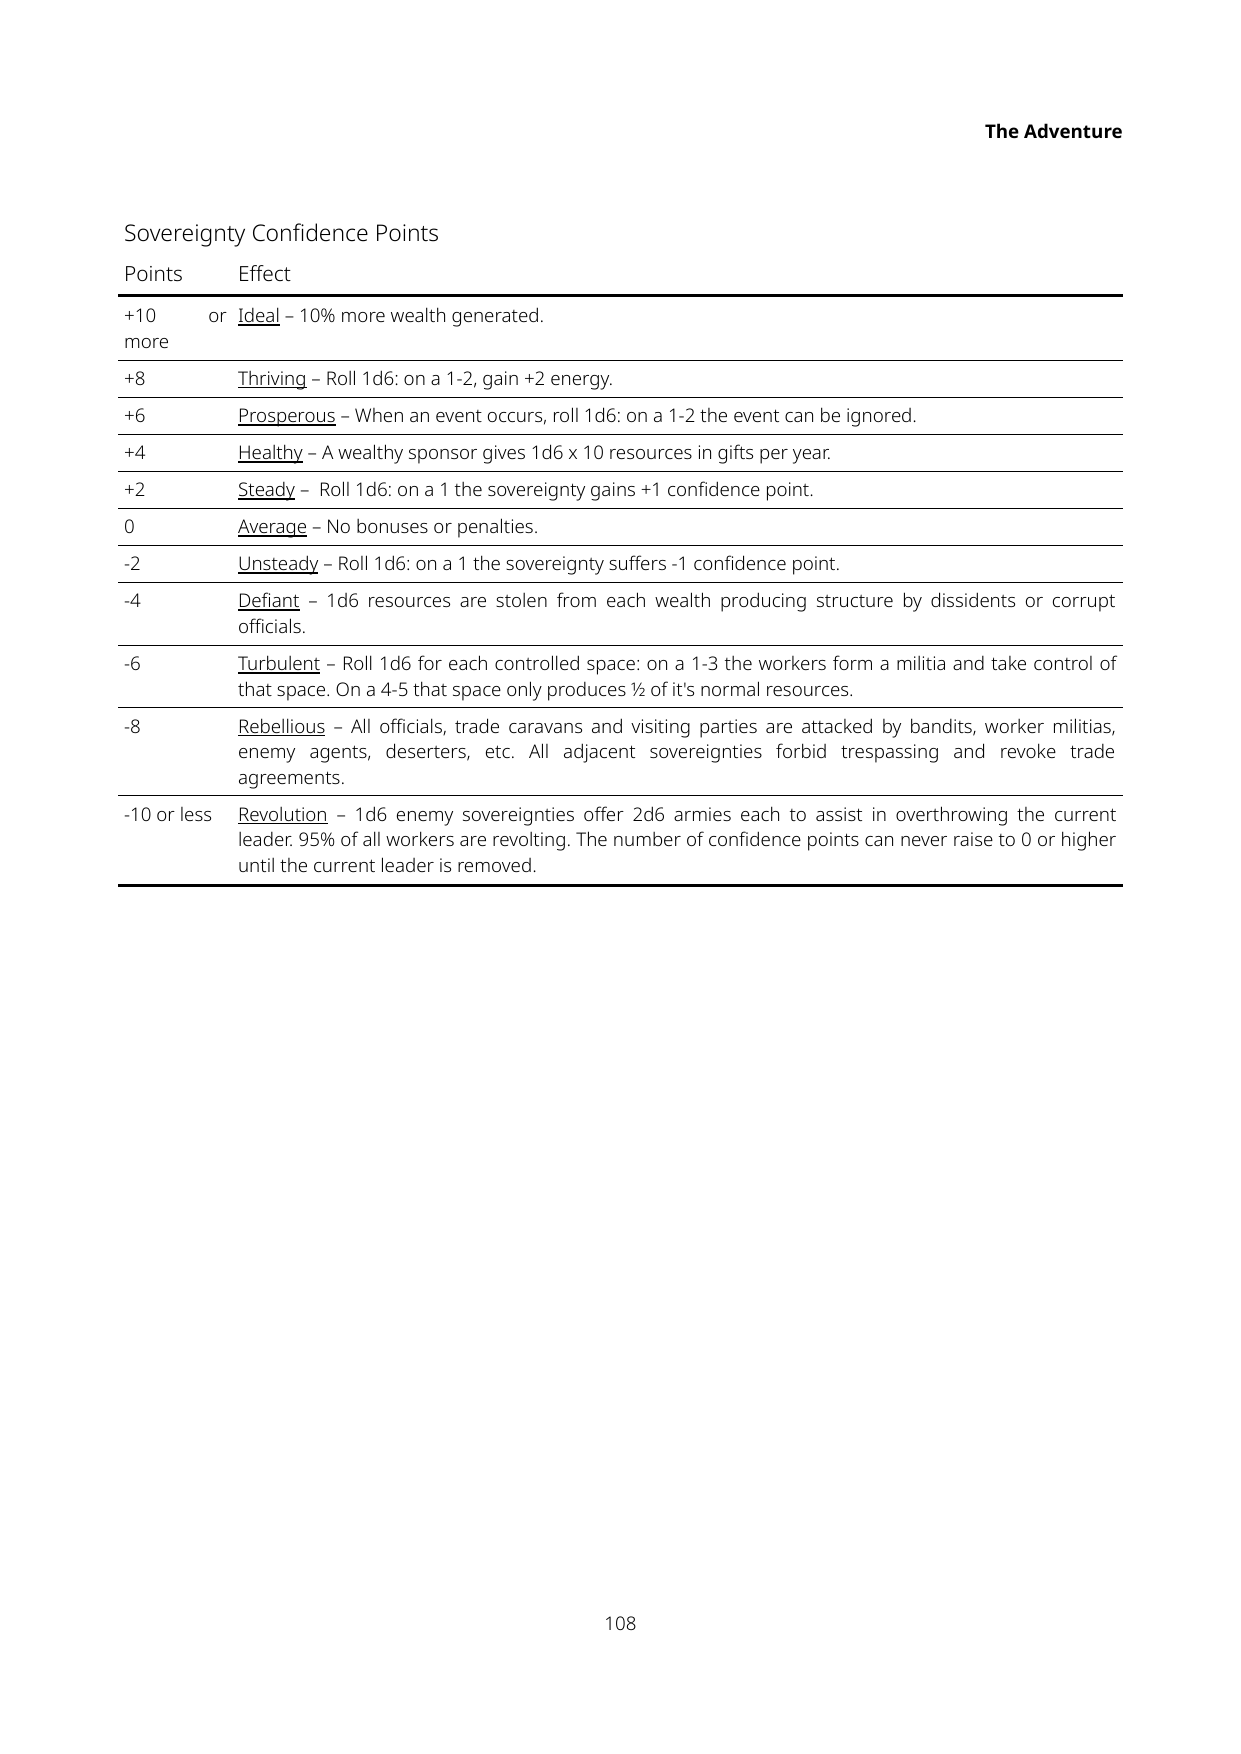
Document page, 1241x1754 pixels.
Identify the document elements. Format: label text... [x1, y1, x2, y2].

table_cell Rebellious – All officials, trade caravans and visiting parties are attacked by bandits, worker militias, enemy agents, deserters, etc. All adjacent sovereignties forbid trespassing and revoke trade agreements. [232, 708, 1123, 795]
table_cell Defiant – 1d6 resources are stolen from each wealth producing structure by dissidents or corrupt officials. [232, 583, 1123, 644]
table_cell -6 [118, 646, 232, 707]
table_cell +10 or more [118, 297, 232, 359]
table_cell -2 [118, 546, 232, 582]
table_cell Effect [232, 254, 1123, 294]
table_cell +6 [118, 398, 232, 434]
table_cell Thriving – Roll 1d6: on a 1-2, gain +2 energy. [232, 361, 1123, 397]
table_header Sovereignty Confidence Points [118, 211, 1123, 254]
table_cell +2 [118, 472, 232, 508]
table_cell -10 or less [118, 796, 232, 883]
table_cell 0 [118, 509, 232, 545]
table_cell Points [118, 254, 232, 294]
table_cell -4 [118, 583, 232, 644]
table_cell Turbulent – Roll 1d6 for each controlled space: on a 1-3 the workers form a militia and take control of that space. On a 4-5 that space only produces ½ of it's normal resources. [232, 646, 1123, 707]
table_cell Steady – Roll 1d6: on a 1 the sovereignty gains +1 confidence point. [232, 472, 1123, 508]
table_cell Ideal – 10% more wealth generated. [232, 297, 1123, 359]
table_cell Revolution – 1d6 enemy sovereignties offer 2d6 armies each to assist in overthrowing the current leader. 95% of all workers are revolting. The number of confidence points can never raise to 0 or higher until the current leader is removed. [232, 796, 1123, 883]
table_cell Prosperous – When an event occurs, roll 1d6: on a 1-2 the event can be ignored. [232, 398, 1123, 434]
table_cell +4 [118, 435, 232, 471]
table_cell Unsteady – Roll 1d6: on a 1 the sovereignty suffers -1 confidence point. [232, 546, 1123, 582]
table_cell Average – No bonuses or penalties. [232, 509, 1123, 545]
table_cell +8 [118, 361, 232, 397]
table_cell Healthy – A wealthy sponsor gives 1d6 x 10 resources in gifts per year. [232, 435, 1123, 471]
table_cell -8 [118, 708, 232, 795]
